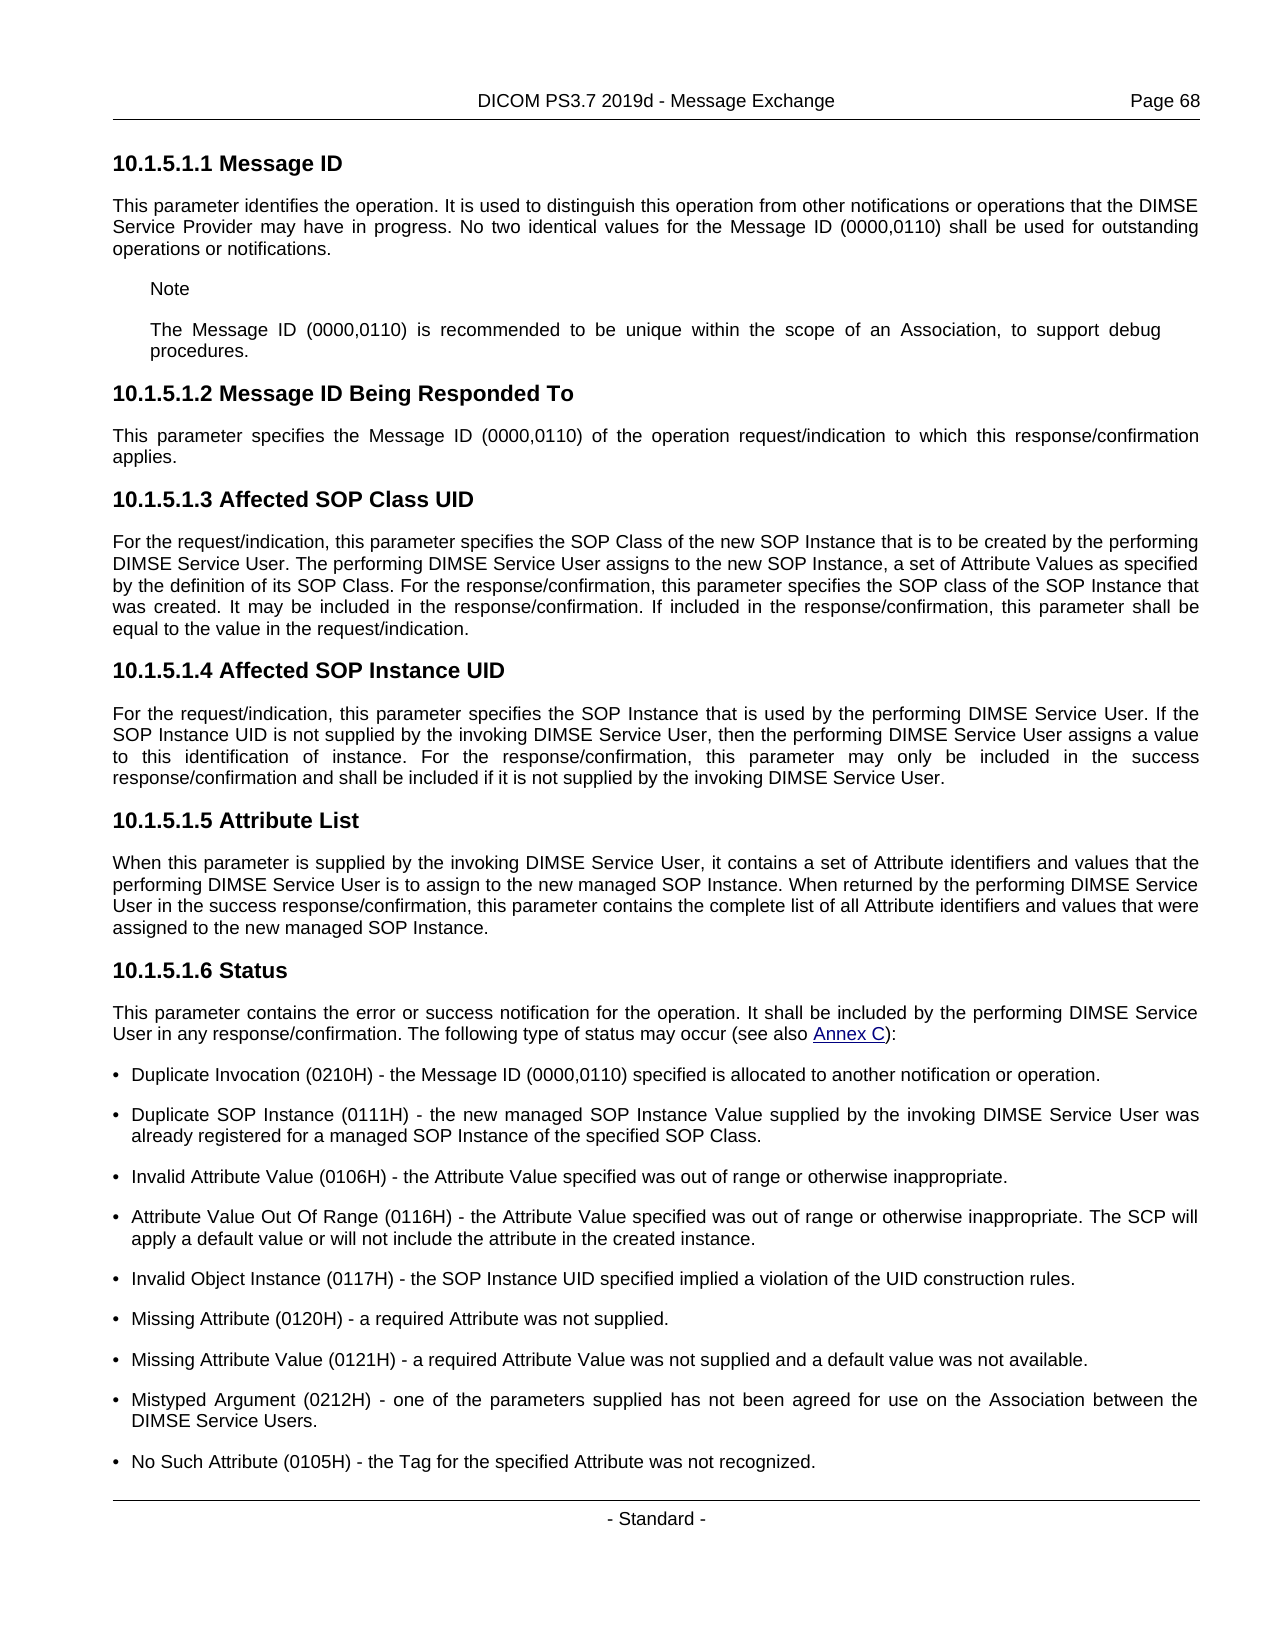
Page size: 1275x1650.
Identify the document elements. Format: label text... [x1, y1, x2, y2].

text • Mistyped Argument (0212H) - one of the parameters supplied has not been agreed for use on the Association between the DIMSE Service Users. [112, 1389, 1200, 1432]
text 10.1.5.1.4 Affected SOP Instance UID [112, 658, 1200, 684]
text For the request/indication, this parameter specifies the SOP Class of the new SOP Instance that is to be created by the performing DIMSE Service User. The performing DIMSE Service User assigns to the new SOP Instance, a set of Attribute Values as specified by the definition of its SOP Class. For the response/confirmation, this parameter specifies the SOP class of the SOP Instance that was created. It may be included in the response/confirmation. If included in the response/confirmation, this parameter shall be equal to the value in the request/indication. [112, 531, 1200, 639]
text • Invalid Object Instance (0117H) - the SOP Instance UID specified implied a violation of the UID construction rules. [112, 1268, 1200, 1289]
text 10.1.5.1.1 Message ID [112, 150, 1200, 176]
text • Missing Attribute Value (0121H) - a required Attribute Value was not supplied and a default value was not available. [112, 1348, 1200, 1370]
text 10.1.5.1.3 Affected SOP Class UID [112, 487, 1200, 512]
text This parameter specifies the Message ID (0000,0110) of the operation request/indication to which this response/confirmation applies. [112, 425, 1200, 468]
text • Attribute Value Out Of Range (0116H) - the Attribute Value specified was out of range or otherwise inappropriate. The SCP will apply a default value or will not include the attribute in the created instance. [112, 1206, 1200, 1249]
text This parameter contains the error or success notification for the operation. It shall be included by the performing DIMSE Service User in any response/confirmation. The following type of status may occur (see also Annex C): [112, 1002, 1200, 1045]
text 10.1.5.1.2 Message ID Being Responded To [112, 380, 1200, 406]
text • Invalid Attribute Value (0106H) - the Attribute Value specified was out of range or otherwise inappropriate. [112, 1166, 1200, 1187]
text • Duplicate Invocation (0210H) - the Message ID (0000,0110) specified is allocated to another notification or operation. [112, 1063, 1200, 1085]
text • No Such Attribute (0105H) - the Tag for the specified Attribute was not recognized. [112, 1451, 1200, 1472]
text • Missing Attribute (0120H) - a required Attribute was not supplied. [112, 1308, 1200, 1330]
text For the request/indication, this parameter specifies the SOP Instance that is used by the performing DIMSE Service User. If the SOP Instance UID is not supplied by the invoking DIMSE Service User, then the performing DIMSE Service User assigns a value to this identification of instance. For the response/confirmation, this parameter may only be included in the success response/confirmation and shall be included if it is not supplied by the invoking DIMSE Service User. [112, 702, 1200, 789]
text The Message ID (0000,0110) is recommended to be unique within the scope of an Association, to support debug procedures. [150, 318, 1162, 361]
text Note [150, 278, 1162, 299]
text When this parameter is supplied by the invoking DIMSE Service User, it contains a set of Attribute identifiers and values that the performing DIMSE Service User is to assign to the new managed SOP Instance. When returned by the performing DIMSE Service User in the success response/confirmation, this parameter contains the complete list of all Attribute identifiers and values that were assigned to the new managed SOP Instance. [112, 852, 1200, 938]
text • Duplicate SOP Instance (0111H) - the new managed SOP Instance Value supplied by the invoking DIMSE Service User was already registered for a managed SOP Instance of the specified SOP Class. [112, 1104, 1200, 1147]
text This parameter identifies the operation. It is used to distinguish this operation from other notifications or operations that the DIMSE Service Provider may have in progress. No two identical values for the Message ID (0000,0110) shall be used for outstanding operations or notifications. [112, 194, 1200, 259]
text 10.1.5.1.5 Attribute List [112, 807, 1200, 833]
text 10.1.5.1.6 Status [112, 957, 1200, 983]
